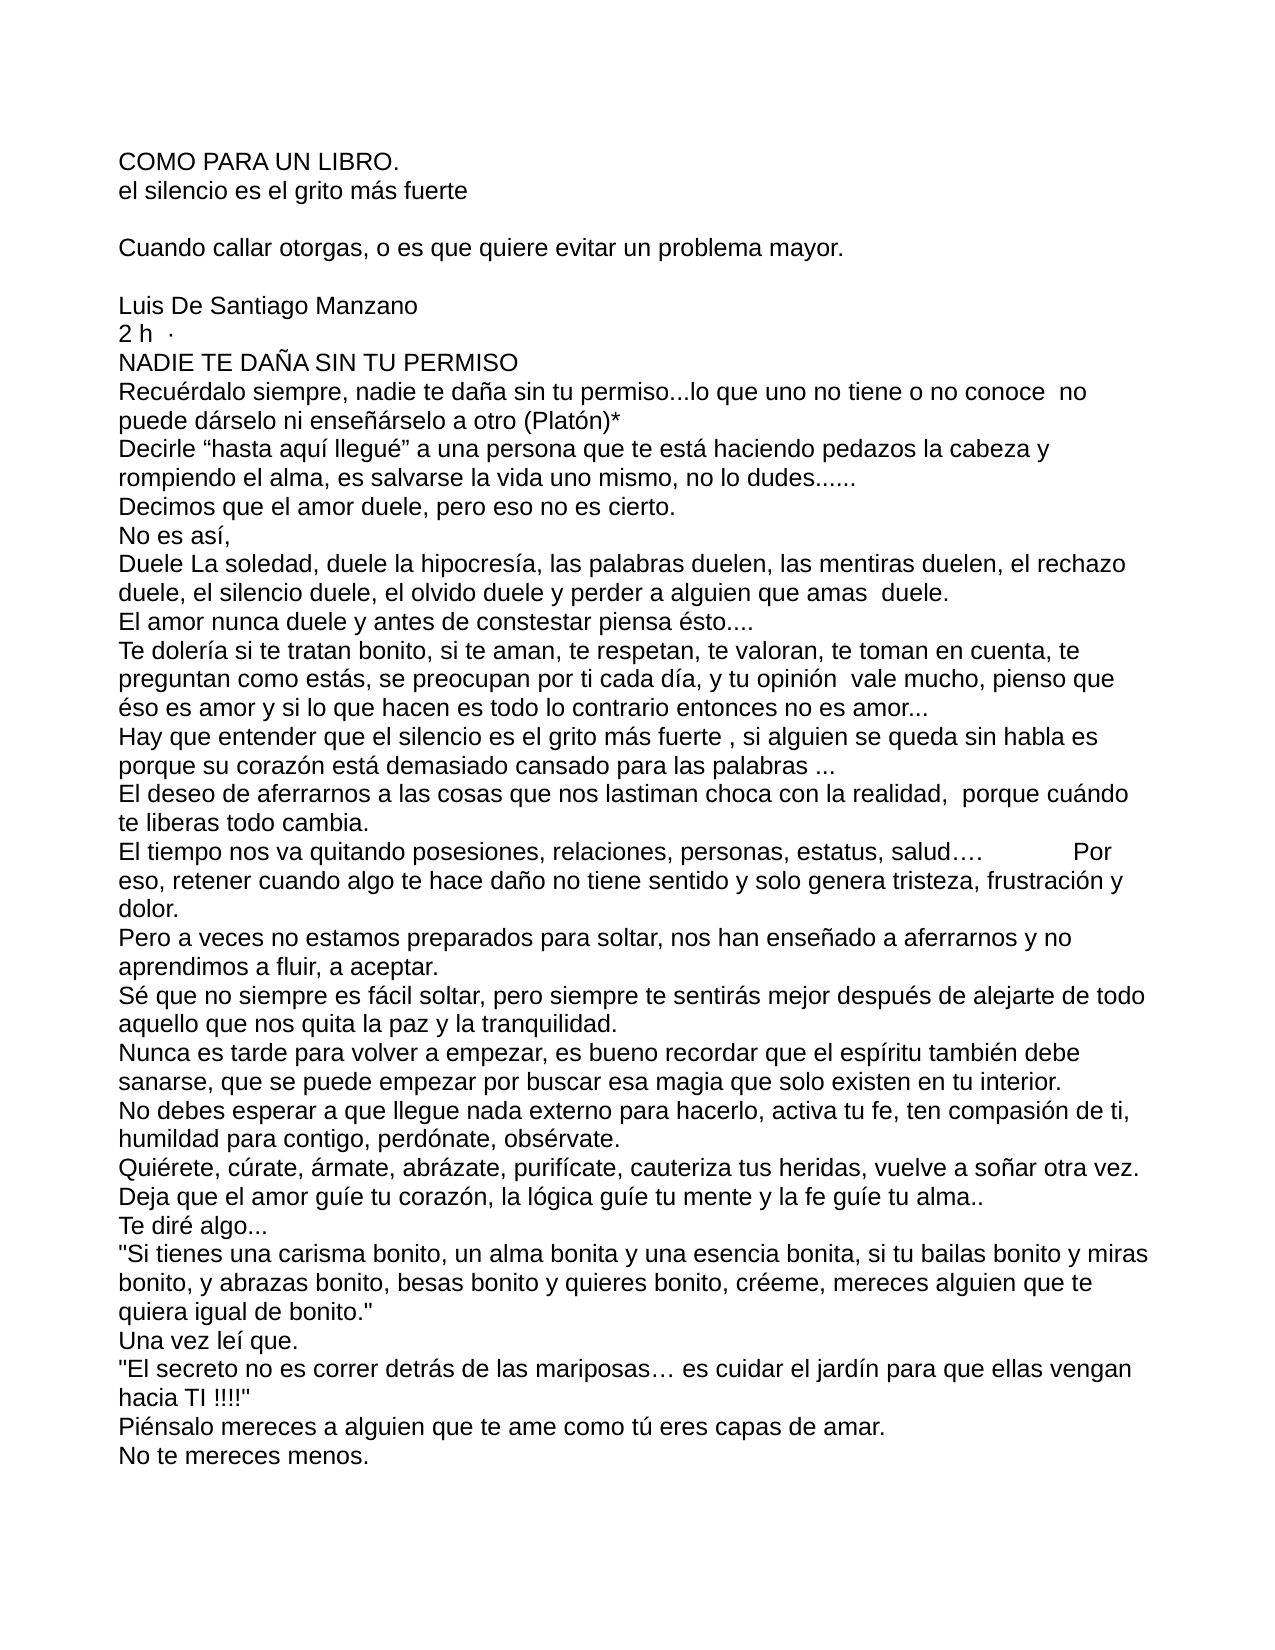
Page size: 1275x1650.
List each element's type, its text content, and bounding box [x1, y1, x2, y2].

text 2 h · [118, 319, 1157, 348]
text Pero a veces no estamos preparados para soltar, nos han enseñado a aferrarnos y no aprendimos a fluir, a aceptar. [118, 923, 1157, 981]
text El tiempo nos va quitando posesiones, relaciones, personas, estatus, salud…. Por eso, retener cuando algo te hace daño no tiene sentido y solo genera tristeza, frustración y dolor. ⠀ [118, 837, 1157, 923]
text Nunca es tarde para volver a empezar, es bueno recordar que el espíritu también debe sanarse, que se puede empezar por buscar esa magia que solo existen en tu interior. [118, 1038, 1157, 1096]
text Sé que no siempre es fácil soltar, pero siempre te sentirás mejor después de alejarte de todo aquello que nos quita la paz y la tranquilidad. [118, 981, 1157, 1038]
text "El secreto no es correr detrás de las mariposas… es cuidar el jardín para que ellas vengan hacia TI !!!!" [118, 1354, 1157, 1412]
text Recuérdalo siempre, nadie te daña sin tu permiso...lo que uno no tiene o no conoce no puede dárselo ni enseñárselo a otro (Platón)* [118, 377, 1157, 434]
text Luis De Santiago Manzano [118, 291, 1157, 319]
text Te diré algo... [118, 1211, 1157, 1239]
text Quiérete, cúrate, ármate, abrázate, purifícate, cauteriza tus heridas, vuelve a soñar otra vez. Deja que el amor guíe tu corazón, la lógica guíe tu mente y la fe guíe tu alma.. [118, 1153, 1157, 1211]
text Te dolería si te tratan bonito, si te aman, te respetan, te valoran, te toman en cuenta, te preguntan como estás, se preocupan por ti cada día, y tu opinión vale mucho, pienso que éso es amor y si lo que hacen es todo lo contrario entonces no es amor... [118, 636, 1157, 722]
text El amor nunca duele y antes de constestar piensa ésto.... [118, 607, 1157, 636]
text Hay que entender que el silencio es el grito más fuerte , si alguien se queda sin habla es porque su corazón está demasiado cansado para las palabras ... [118, 722, 1157, 779]
text Decirle “hasta aquí llegué” a una persona que te está haciendo pedazos la cabeza y rompiendo el alma, es salvarse la vida uno mismo, no lo dudes...... [118, 434, 1157, 492]
text COMO PARA UN LIBRO. [118, 147, 1157, 176]
text No es así, [118, 521, 1157, 549]
text El deseo de aferrarnos a las cosas que nos lastiman choca con la realidad, porque cuándo te liberas todo cambia. [118, 779, 1157, 837]
text "Si tienes una carisma bonito, un alma bonita y una esencia bonita, si tu bailas bonito y miras bonito, y abrazas bonito, besas bonito y quieres bonito, créeme, mereces alguien que te quiera igual de bonito." [118, 1239, 1157, 1326]
text No te mereces menos. [118, 1441, 1157, 1469]
text Cuando callar otorgas, o es que quiere evitar un problema mayor. [118, 233, 1157, 262]
text Una vez leí que. [118, 1326, 1157, 1354]
text Duele La soledad, duele la hipocresía, las palabras duelen, las mentiras duelen, el rechazo duele, el silencio duele, el olvido duele y perder a alguien que amas duele. [118, 549, 1157, 607]
text el silencio es el grito más fuerte [118, 176, 1157, 204]
text Piénsalo mereces a alguien que te ame como tú eres capas de amar. [118, 1412, 1157, 1441]
text Decimos que el amor duele, pero eso no es cierto. [118, 492, 1157, 521]
text NADIE TE DAÑA SIN TU PERMISO [118, 348, 1157, 377]
text No debes esperar a que llegue nada externo para hacerlo, activa tu fe, ten compasión de ti, humildad para contigo, perdónate, obsérvate. [118, 1096, 1157, 1153]
